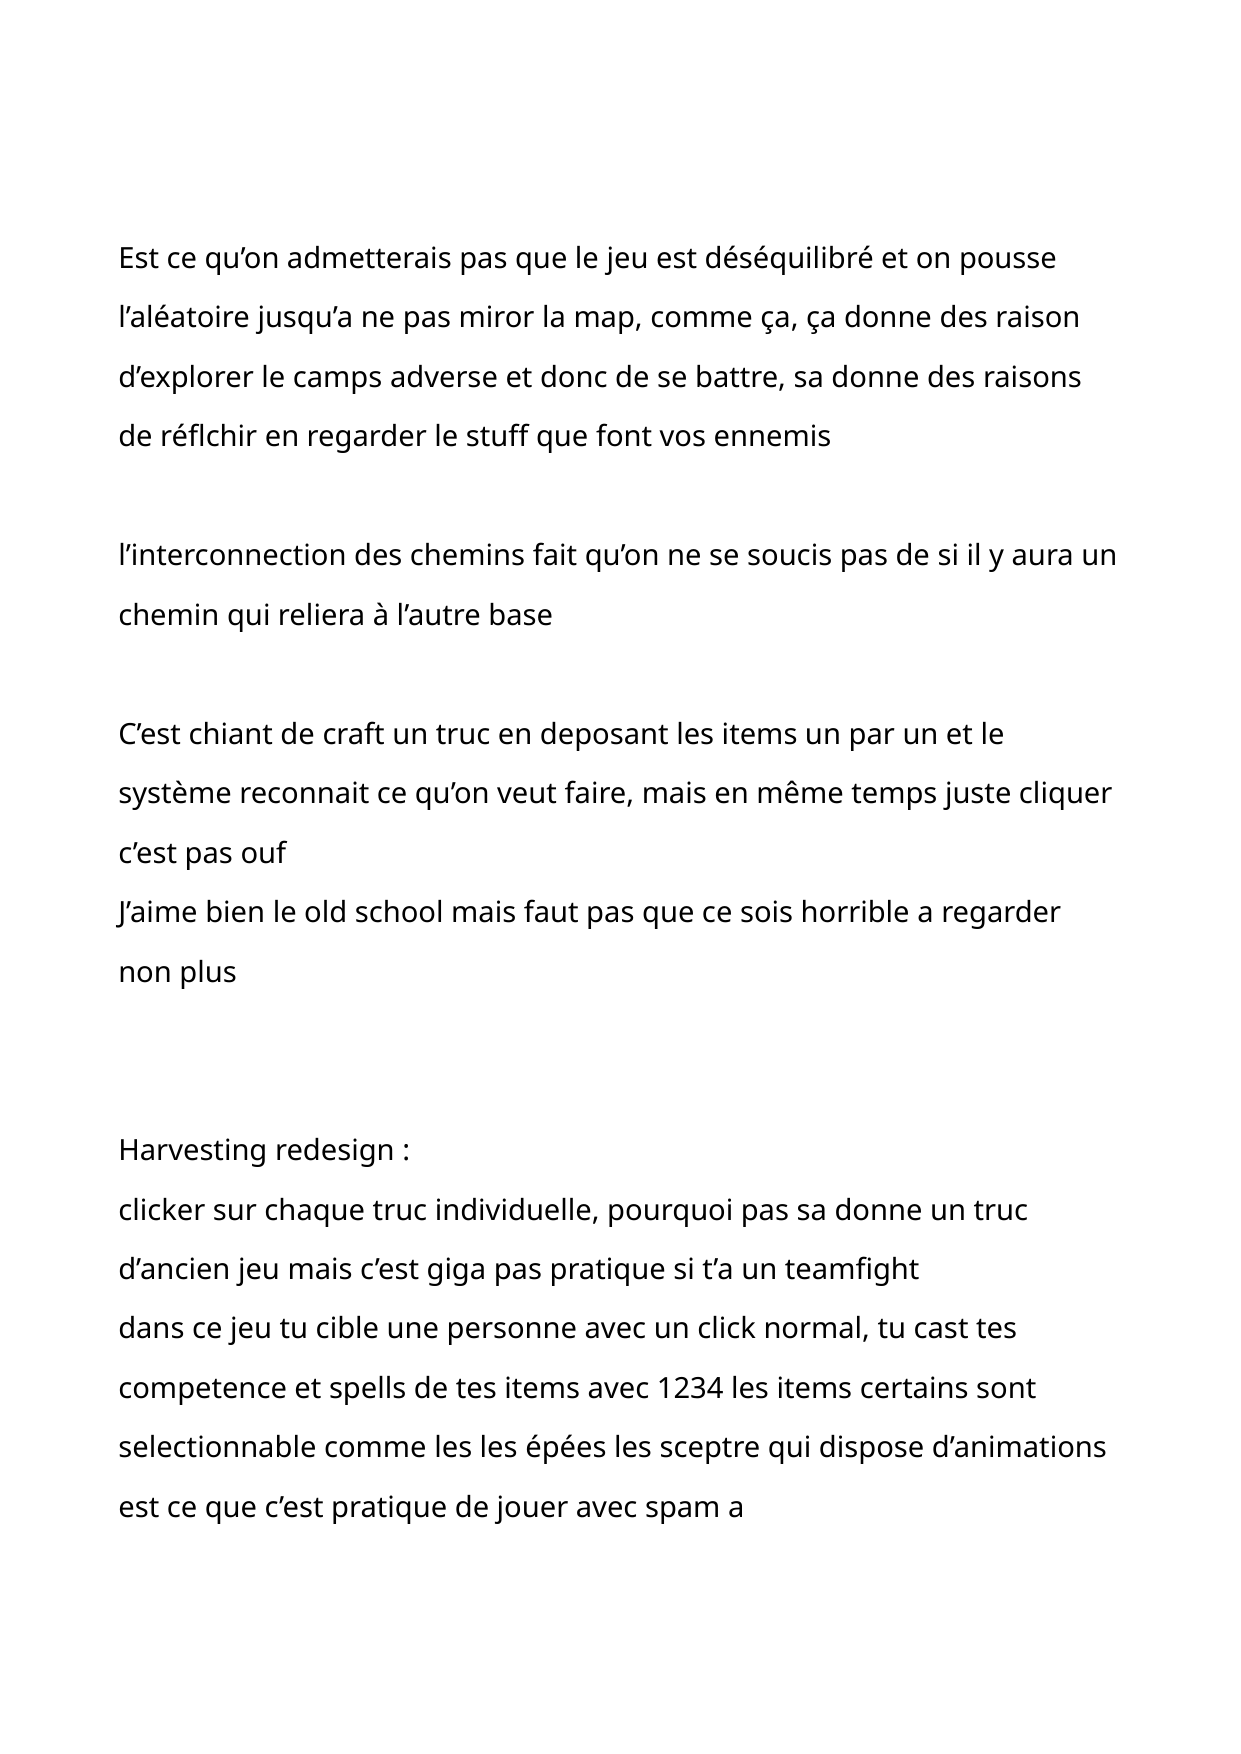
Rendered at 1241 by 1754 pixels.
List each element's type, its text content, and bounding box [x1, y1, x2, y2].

text dans ce jeu tu cible une personne avec un click normal, tu cast tes competence et spells de tes items avec 1234 les items certains sont selectionnable comme les les épées les sceptre qui dispose d’animations [118, 1308, 1122, 1466]
text Est ce qu’on admetterais pas que le jeu est déséquilibré et on pousse l’aléatoire jusqu’a ne pas miror la map, comme ça, ça donne des raison d’explorer le camps adverse et donc de se battre, sa donne des raisons de réflchir en regarder le stuff que font vos ennemis [118, 237, 1122, 455]
text clicker sur chaque truc individuelle, pourquoi pas sa donne un truc d’ancien jeu mais c’est giga pas pratique si t’a un teamfight [118, 1189, 1122, 1288]
text J’aime bien le old school mais faut pas que ce sois horrible a regarder non plus [118, 891, 1122, 991]
text C’est chiant de craft un truc en deposant les items un par un et le système reconnait ce qu’on veut faire, mais en même temps juste cliquer c’est pas ouf [118, 713, 1122, 872]
text Harvesting redesign : [118, 1129, 1122, 1169]
text est ce que c’est pratique de jouer avec spam a [118, 1486, 1122, 1526]
text l’interconnection des chemins fait qu’on ne se soucis pas de si il y aura un chemin qui reliera à l’autre base [118, 534, 1122, 634]
